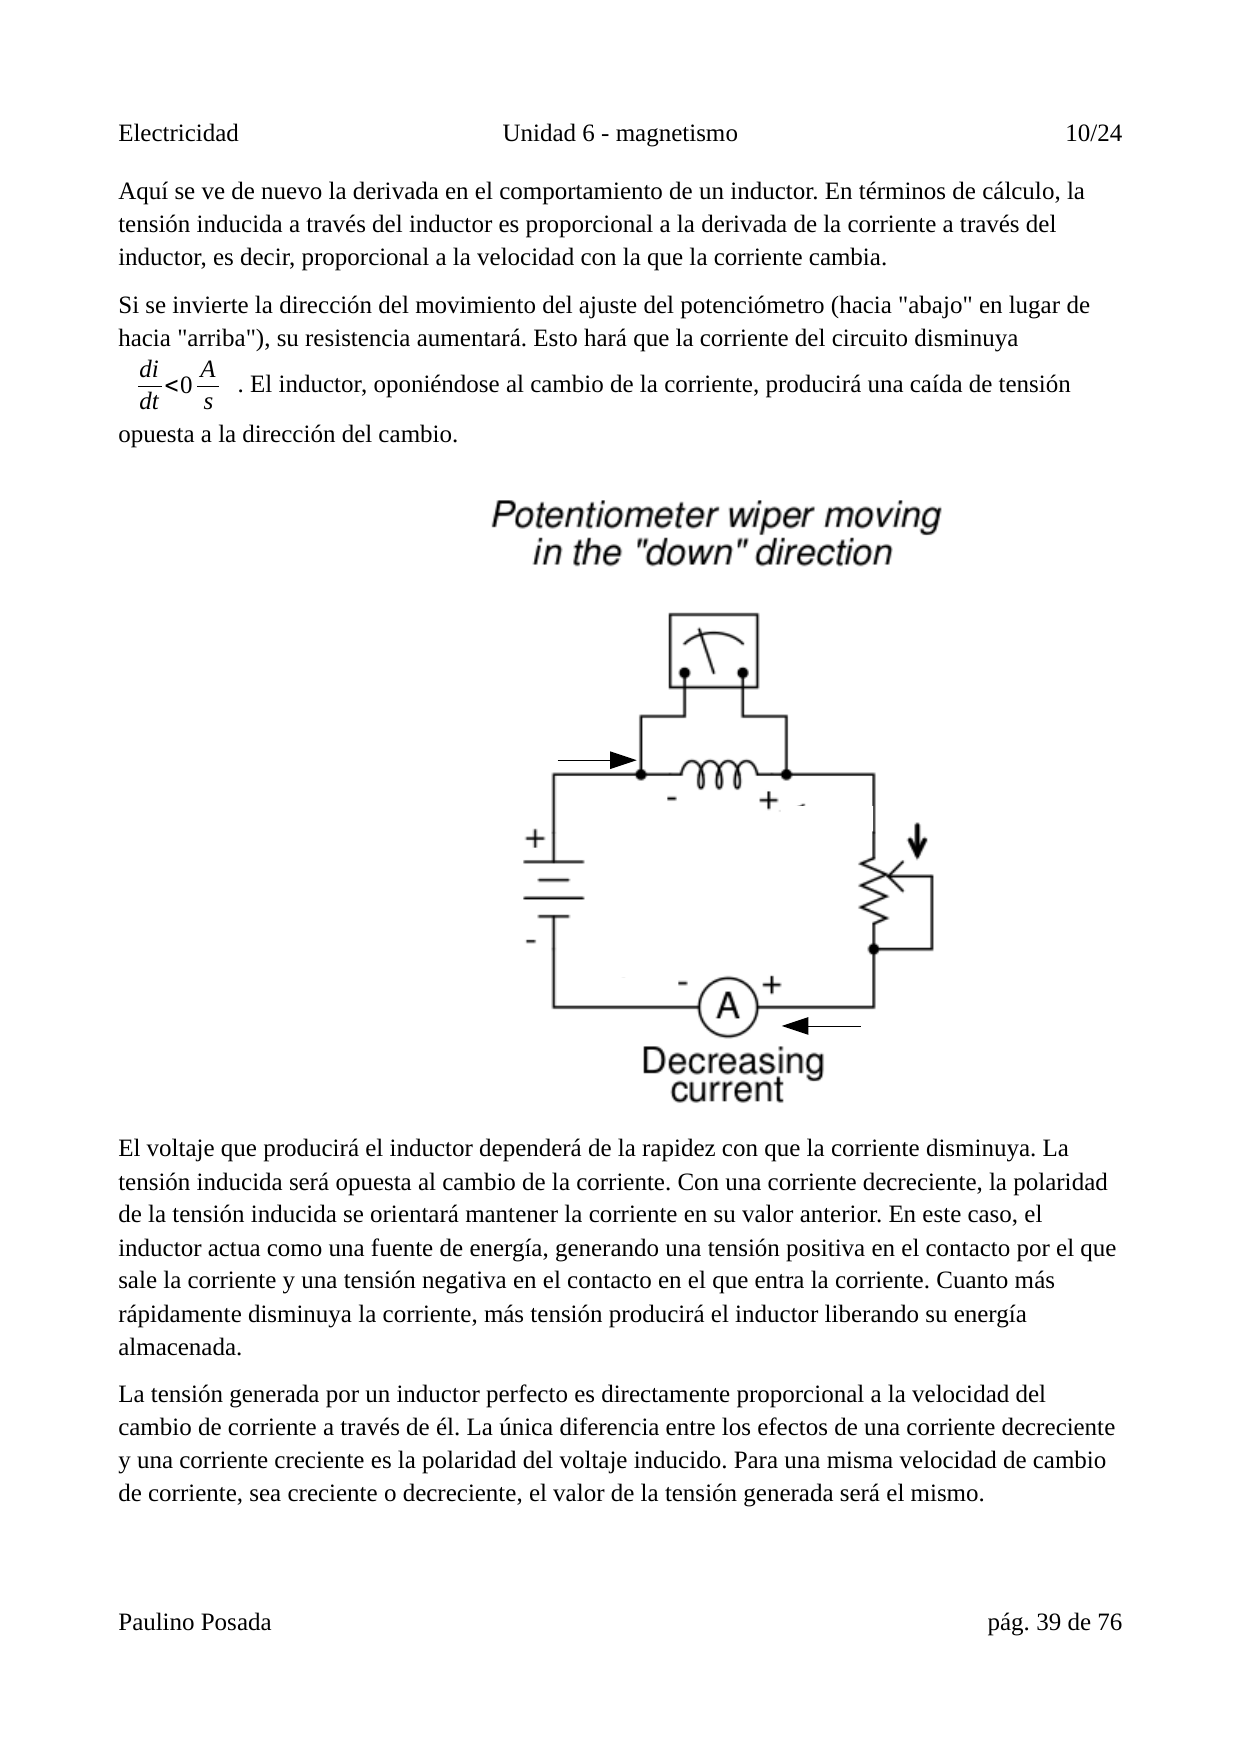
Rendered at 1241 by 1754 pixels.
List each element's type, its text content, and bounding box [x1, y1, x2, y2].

text El voltaje que producirá el inductor dependerá de la rapidez con que la corriente disminuya. La tensión inducida será opuesta al cambio de la corriente. Con una corriente decreciente, la polaridad de la tensión inducida se orientará mantener la corriente en su valor anterior. En este caso, el inductor actua como una fuente de energía, generando una tensión positiva en el contacto por el que sale la corriente y una tensión negativa en el contacto en el que entra la corriente. Cuanto más rápidamente disminuya la corriente, más tensión producirá el inductor liberando su energía almacenada. [118, 1133, 1122, 1360]
text La tensión generada por un inductor perfecto es directamente proporcional a la velocidad del cambio de corriente a través de él. La única diferencia entre los efectos de una corriente decreciente y una corriente creciente es la polaridad del voltaje inducido. Para una misma velocidad de cambio de corriente, sea creciente o decreciente, el valor de la tensión generada será el mismo. [118, 1379, 1122, 1507]
text Si se invierte la dirección del movimiento del ajuste del potenciómetro (hacia "abajo" en lugar de hacia "arriba"), su resistencia aumentará. Esto hará que la corriente del circuito disminuya. El inductor, oponiéndose al cambio de la corriente, producirá una caída de tensión opuesta a la dirección del cambio. [118, 290, 1122, 448]
text Aquí se ve de nuevo la derivada en el comportamiento de un inductor. En términos de cálculo, la tensión inducida a través del inductor es proporcional a la derivada de la corriente a través del inductor, es decir, proporcional a la velocidad con la que la corriente cambia. [118, 176, 1122, 271]
picture [472, 485, 954, 1114]
